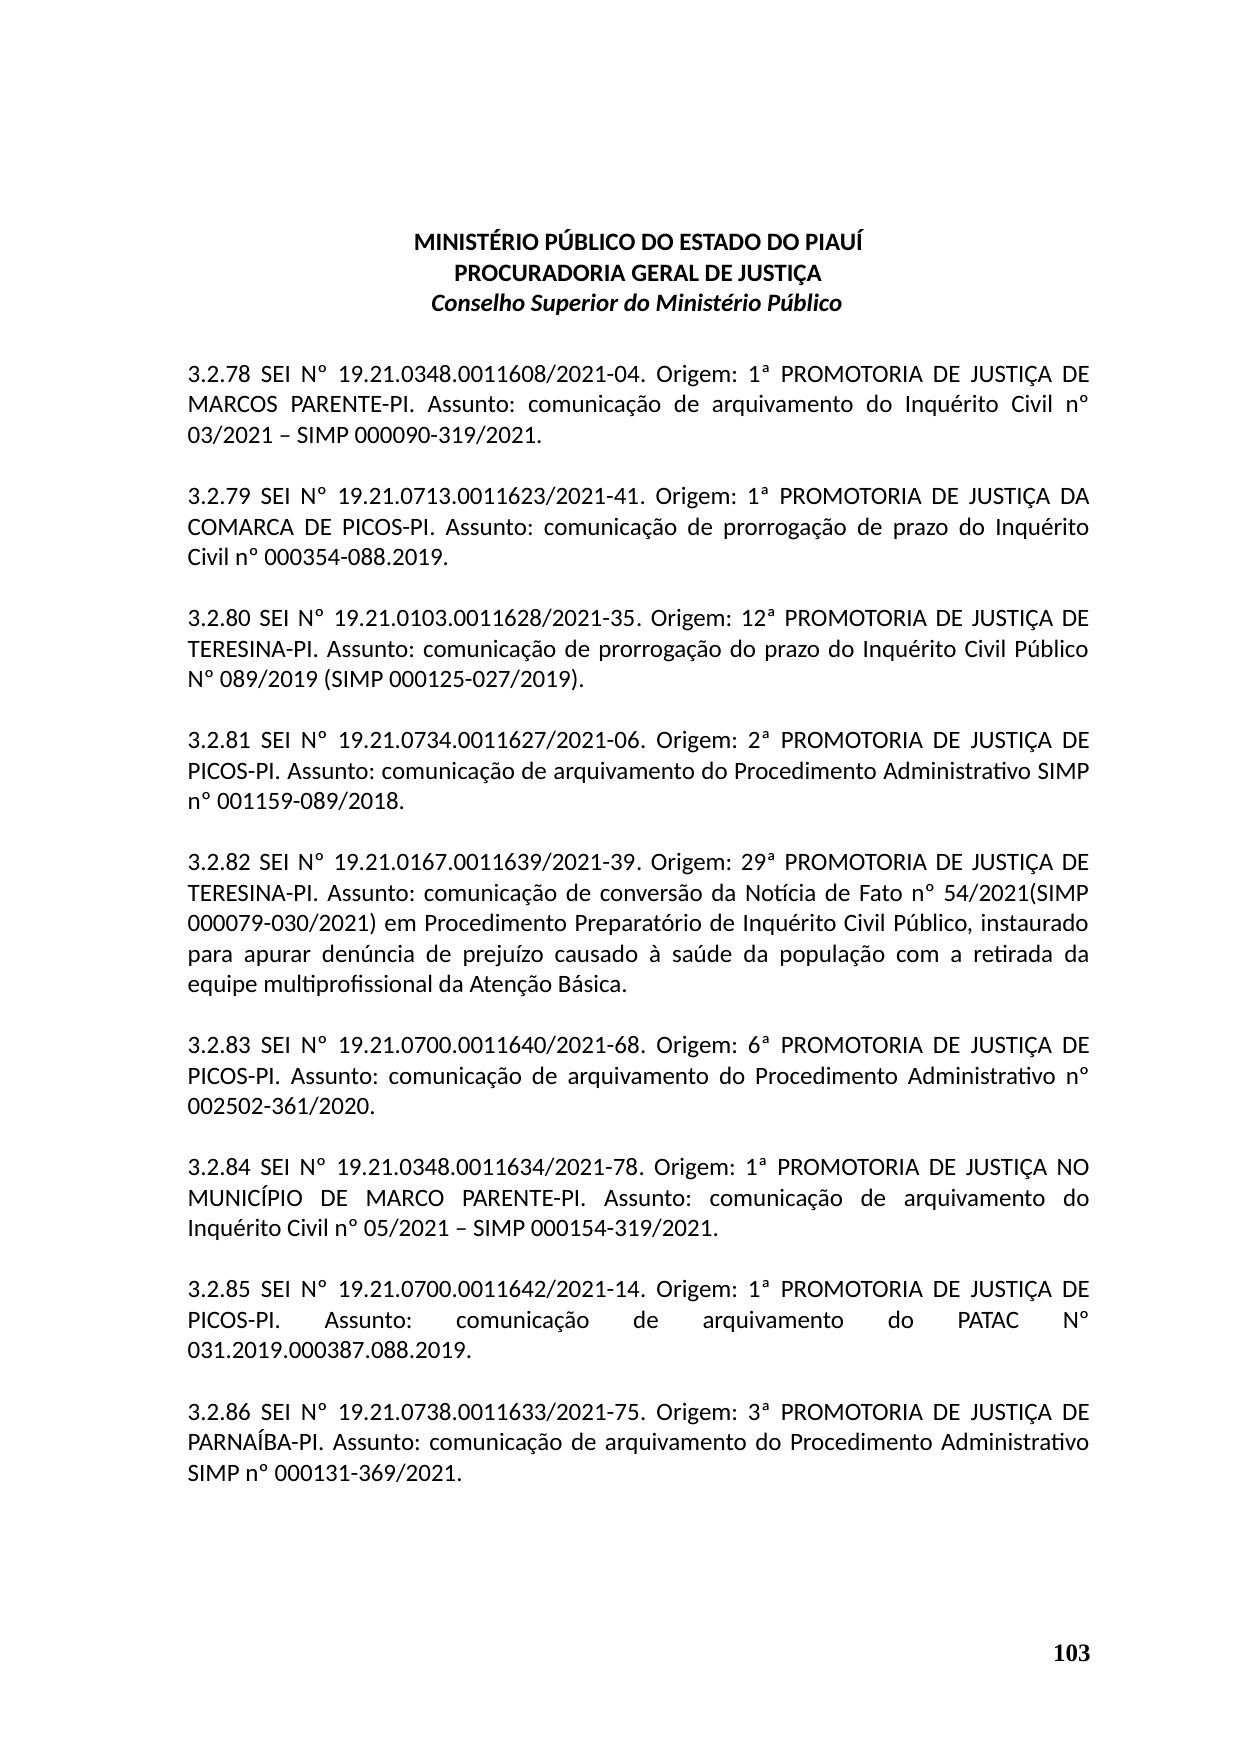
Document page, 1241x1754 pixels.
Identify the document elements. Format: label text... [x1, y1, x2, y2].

text 3.2.84 SEI Nº 19.21.0348.0011634/2021-78. Origem: 1ª PROMOTORIA DE JUSTIÇA NO MUNICÍPIO DE MARCO PARENTE-PI. Assunto: comunicação de arquivamento do Inquérito Civil nº 05/2021 – SIMP 000154-319/2021. [187, 1152, 1090, 1243]
text 3.2.82 SEI Nº 19.21.0167.0011639/2021-39. Origem: 29ª PROMOTORIA DE JUSTIÇA DE TERESINA-PI. Assunto: comunicação de conversão da Notícia de Fato nº 54/2021(SIMP 000079-030/2021) em Procedimento Preparatório de Inquérito Civil Público, instaurado para apurar denúncia de prejuízo causado à saúde da população com a retirada da equipe multiprofissional da Atenção Básica. [187, 846, 1090, 999]
text 3.2.81 SEI Nº 19.21.0734.0011627/2021-06. Origem: 2ª PROMOTORIA DE JUSTIÇA DE PICOS-PI. Assunto: comunicação de arquivamento do Procedimento Administrativo SIMP nº 001159-089/2018. [187, 724, 1090, 816]
text 3.2.79 SEI Nº 19.21.0713.0011623/2021-41. Origem: 1ª PROMOTORIA DE JUSTIÇA DA COMARCA DE PICOS-PI. Assunto: comunicação de prorrogação de prazo do Inquérito Civil nº 000354-088.2019. [187, 480, 1090, 572]
text 3.2.83 SEI Nº 19.21.0700.0011640/2021-68. Origem: 6ª PROMOTORIA DE JUSTIÇA DE PICOS-PI. Assunto: comunicação de arquivamento do Procedimento Administrativo nº 002502-361/2020. [187, 1029, 1090, 1121]
text 3.2.85 SEI Nº 19.21.0700.0011642/2021-14. Origem: 1ª PROMOTORIA DE JUSTIÇA DE PICOS-PI. Assunto: comunicação de arquivamento do PATAC Nº 031.2019.000387.088.2019. [187, 1274, 1090, 1365]
text 3.2.80 SEI Nº 19.21.0103.0011628/2021-35. Origem: 12ª PROMOTORIA DE JUSTIÇA DE TERESINA-PI. Assunto: comunicação de prorrogação do prazo do Inquérito Civil Público Nº 089/2019 (SIMP 000125-027/2019). [187, 602, 1090, 694]
text 3.2.78 SEI Nº 19.21.0348.0011608/2021-04. Origem: 1ª PROMOTORIA DE JUSTIÇA DE MARCOS PARENTE-PI. Assunto: comunicação de arquivamento do Inquérito Civil nº 03/2021 – SIMP 000090-319/2021. [187, 358, 1090, 449]
text 3.2.86 SEI Nº 19.21.0738.0011633/2021-75. Origem: 3ª PROMOTORIA DE JUSTIÇA DE PARNAÍBA-PI. Assunto: comunicação de arquivamento do Procedimento Administrativo SIMP nº 000131-369/2021. [187, 1396, 1090, 1487]
